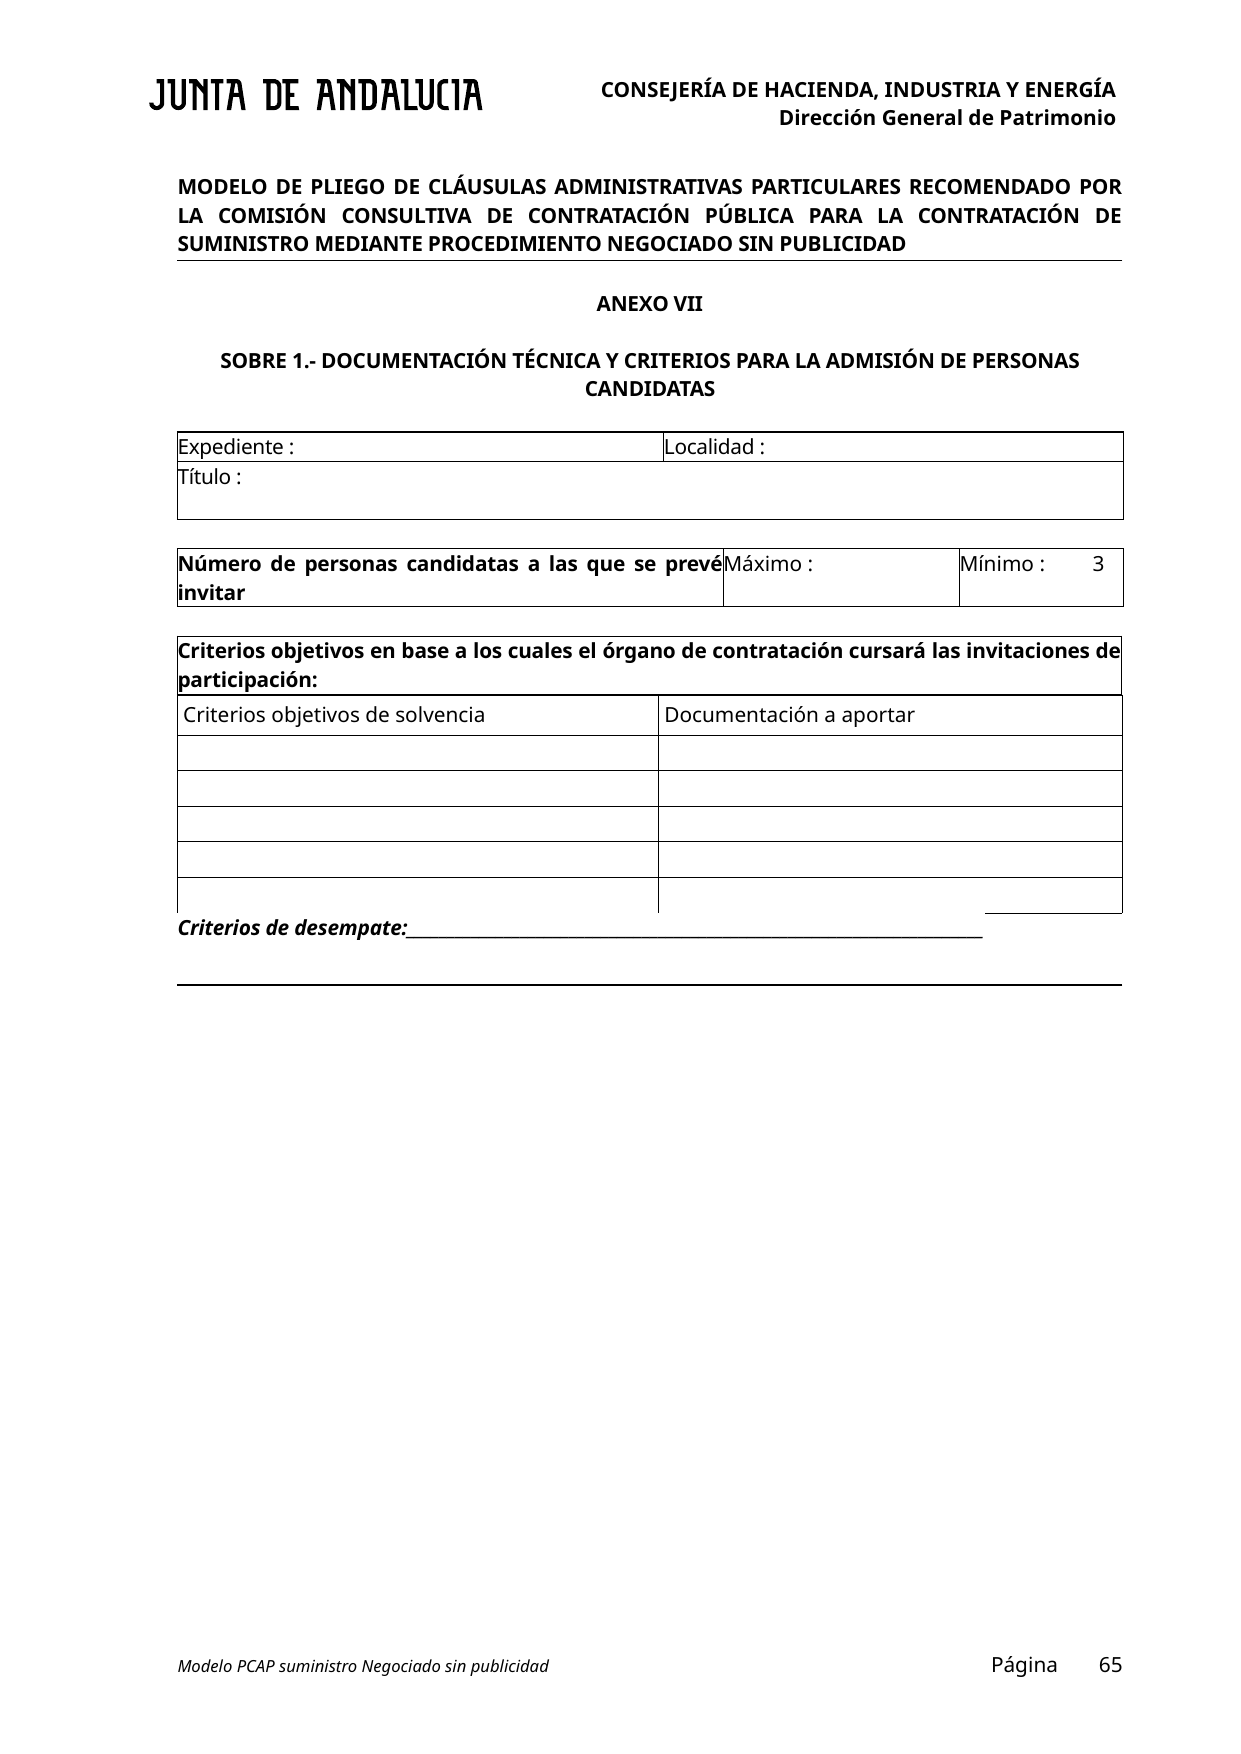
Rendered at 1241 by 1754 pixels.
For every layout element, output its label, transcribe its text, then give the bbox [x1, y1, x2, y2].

table_header [856, 549, 959, 606]
table_header Criterios objetivos de solvencia [178, 696, 658, 734]
table_cell [178, 771, 658, 806]
table_cell [659, 878, 1122, 913]
table_header [354, 433, 663, 461]
table_cell [659, 771, 1122, 806]
table_header [812, 433, 1123, 461]
table_header Expediente : [178, 433, 354, 461]
table_cell [659, 736, 1122, 770]
table_header Localidad : [664, 433, 812, 461]
text Criterios de desempate:_______________________________________________________________________ [177, 914, 1122, 941]
table_cell [178, 878, 658, 913]
table_cell [354, 462, 1123, 519]
table_cell [178, 842, 658, 877]
table_header Mínimo : [960, 549, 1092, 606]
table_header Criterios objetivos en base a los cuales el órgano de contratación cursará las invitaciones de participación: [178, 637, 1121, 693]
table_header Máximo : [724, 549, 856, 606]
table_header 3 [1092, 549, 1123, 606]
table_header Documentación a aportar [659, 696, 1122, 734]
table_cell [178, 807, 658, 841]
table_cell [659, 807, 1122, 841]
table_cell [659, 842, 1122, 877]
table_cell [178, 736, 658, 770]
table_header Número de personas candidatas a las que se prevé invitar [178, 549, 723, 606]
text SOBRE 1.- DOCUMENTACIÓN TÉCNICA Y CRITERIOS PARA LA ADMISIÓN DE PERSONAS CANDIDATAS [177, 346, 1122, 403]
text ANEXO VII [177, 289, 1122, 318]
list MODELO DE PLIEGO DE CLÁUSULAS ADMINISTRATIVAS PARTICULARES RECOMENDADO POR LA COMISIÓN CONSULTIVA DE CONTRATACIÓN PÚBLICA PARA LA CONTRATACIÓN DE SUMINISTRO MEDIANTE PROCEDIMIENTO NEGOCIADO SIN PUBLICIDAD [177, 172, 1122, 260]
table_cell Título : [178, 462, 354, 519]
